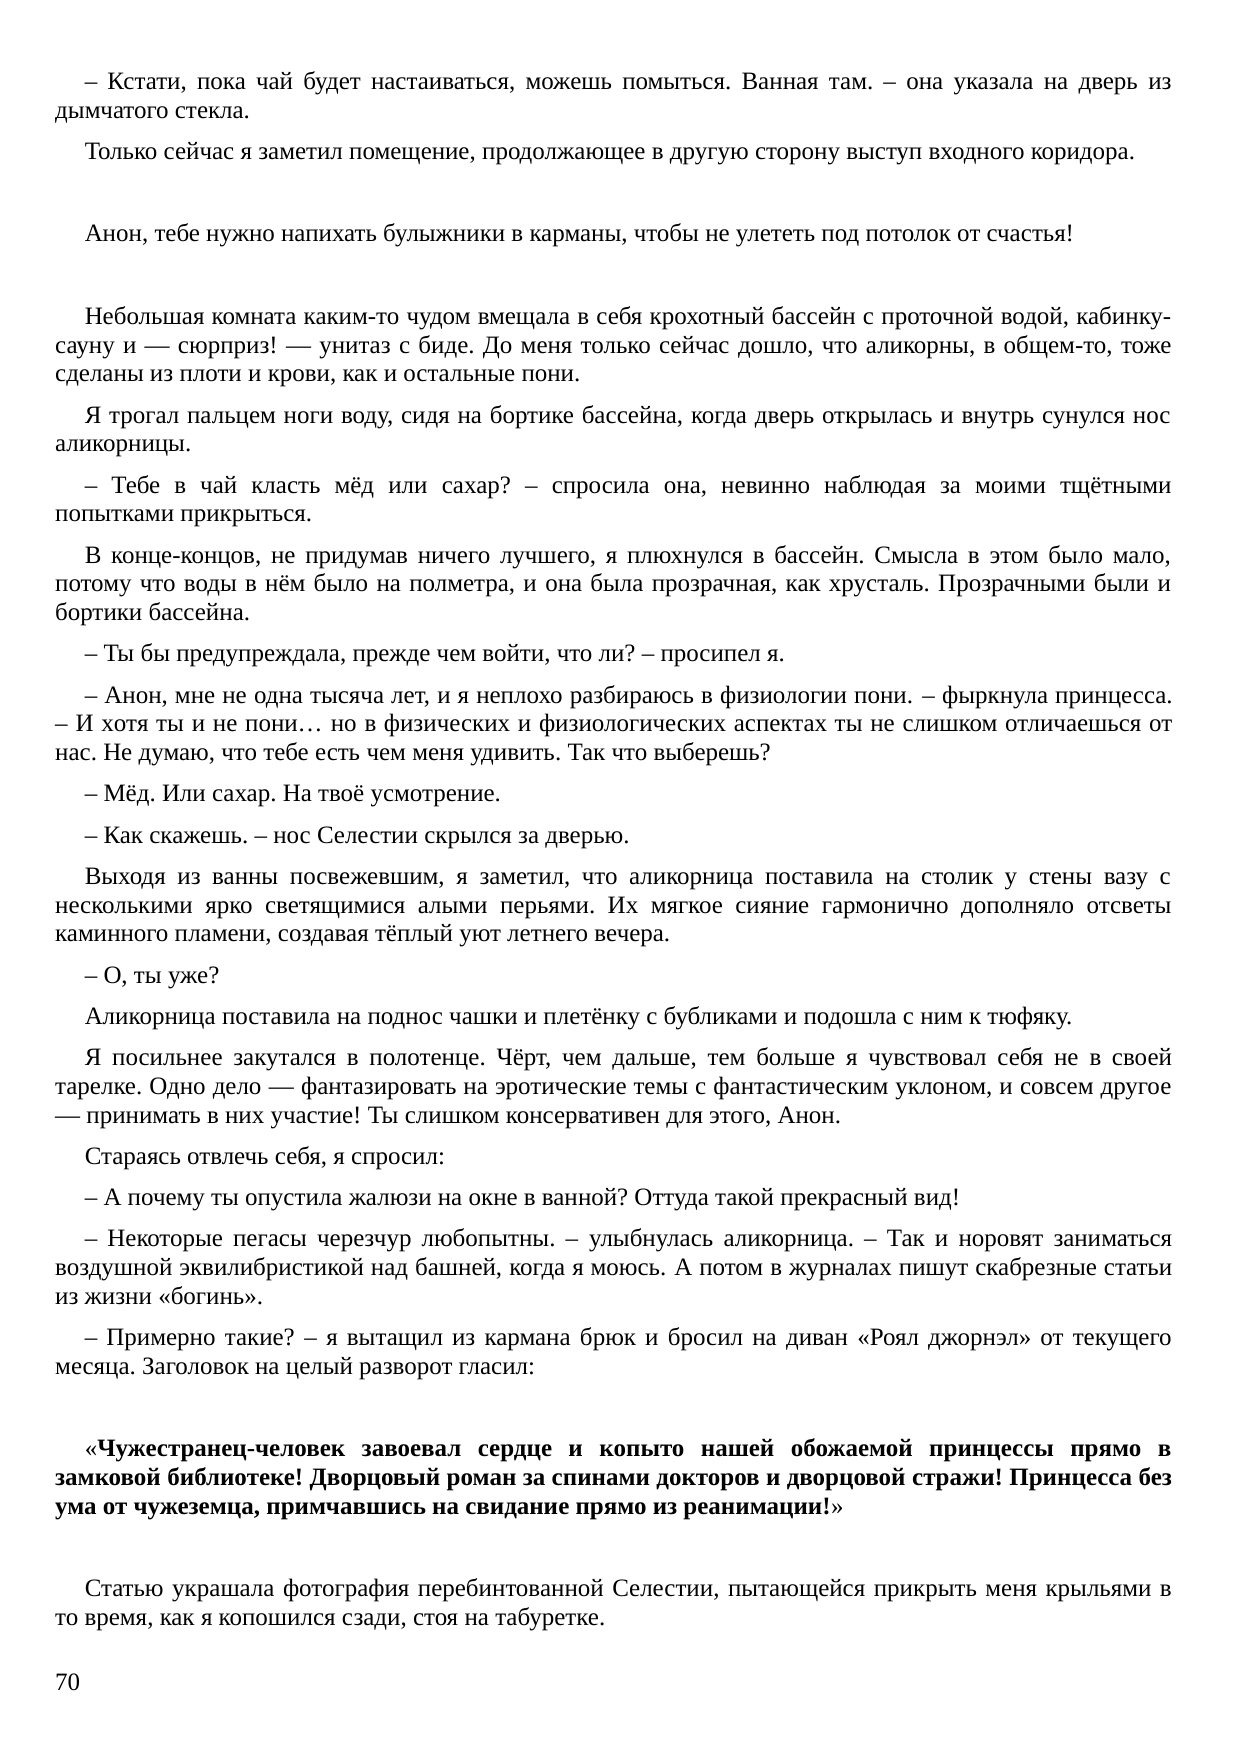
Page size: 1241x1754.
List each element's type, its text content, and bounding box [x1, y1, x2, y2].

text Только сейчас я заметил помещение, продолжающее в другую сторону выступ входного коридора. [55, 136, 1173, 165]
text Аликорница поставила на поднос чашки и плетёнку с бубликами и подошла с ним к тюфяку. [55, 1001, 1173, 1030]
text «Чужестранец-человек завоевал сердце и копыто нашей обожаемой принцессы прямо в замковой библиотеке! Дворцовый роман за спинами докторов и дворцовой стражи! Принцесса без ума от чужеземца, примчавшись на свидание прямо из реанимации!» [55, 1433, 1173, 1520]
text – Анон, мне не одна тысяча лет, и я неплохо разбираюсь в физиологии пони. – фыркнула принцесса. – И хотя ты и не пони… но в физических и физиологических аспектах ты не слишком отличаешься от нас. Не думаю, что тебе есть чем меня удивить. Так что выберешь? [55, 680, 1173, 766]
text Статью украшала фотография перебинтованной Селестии, пытающейся прикрыть меня крыльями в то время, как я копошился сзади, стоя на табуретке. [55, 1573, 1173, 1631]
text В конце-концов, не придумав ничего лучшего, я плюхнулся в бассейн. Смысла в этом было мало, потому что воды в нём было на полметра, и она была прозрачная, как хрусталь. Прозрачными были и бортики бассейна. [55, 540, 1173, 626]
text – Как скажешь. – нос Селестии скрылся за дверью. [55, 820, 1173, 848]
text Стараясь отвлечь себя, я спросил: [55, 1141, 1173, 1170]
text Анон, тебе нужно напихать булыжники в карманы, чтобы не улететь под потолок от счастья! [55, 218, 1173, 247]
text – Тебе в чай класть мёд или сахар? – спросила она, невинно наблюдая за моими тщётными попытками прикрыться. [55, 470, 1173, 527]
text – Некоторые пегасы черезчур любопытны. – улыбнулась аликорница. – Так и норовят заниматься воздушной эквилибристикой над башней, когда я моюсь. А потом в журналах пишут скабрезные статьи из жизни «богинь». [55, 1223, 1173, 1310]
text – Мёд. Или сахар. На твоё усмотрение. [55, 778, 1173, 807]
text Небольшая комната каким-то чудом вмещала в себя крохотный бассейн с проточной водой, кабинку-сауну и — сюрприз! — унитаз с биде. До меня только сейчас дошло, что аликорны, в общем-то, тоже сделаны из плоти и крови, как и остальные пони. [55, 301, 1173, 387]
text – Примерно такие? – я вытащил из кармана брюк и бросил на диван «Роял джорнэл» от текущего месяца. Заголовок на целый разворот гласил: [55, 1322, 1173, 1380]
text Я посильнее закутался в полотенце. Чёрт, чем дальше, тем больше я чувствовал себя не в своей тарелке. Одно дело — фантазировать на эротические темы с фантастическим уклоном, и совсем другое — принимать в них участие! Ты слишком консервативен для этого, Анон. [55, 1042, 1173, 1128]
text – А почему ты опустила жалюзи на окне в ванной? Оттуда такой прекрасный вид! [55, 1182, 1173, 1211]
text – О, ты уже? [55, 960, 1173, 988]
text – Ты бы предупреждала, прежде чем войти, что ли? – просипел я. [55, 638, 1173, 667]
text – Кстати, пока чай будет настаиваться, можешь помыться. Ванная там. – она указала на дверь из дымчатого стекла. [55, 66, 1173, 123]
text Выходя из ванны посвежевшим, я заметил, что аликорница поставила на столик у стены вазу с несколькими ярко светящимися алыми перьями. Их мягкое сияние гармонично дополняло отсветы каминного пламени, создавая тёплый уют летнего вечера. [55, 861, 1173, 947]
text Я трогал пальцем ноги воду, сидя на бортике бассейна, когда дверь открылась и внутрь сунулся нос аликорницы. [55, 400, 1173, 457]
